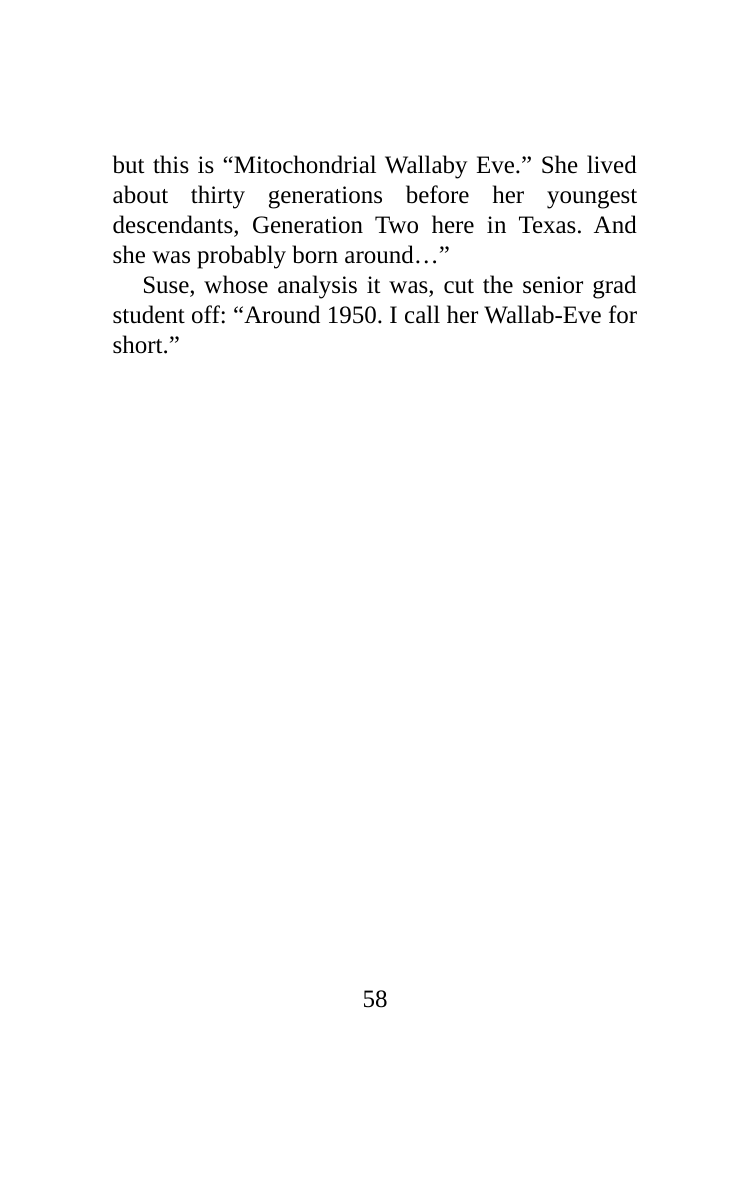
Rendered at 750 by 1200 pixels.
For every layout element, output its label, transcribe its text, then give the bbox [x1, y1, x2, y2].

text but this is “Mitochondrial Wallaby Eve.” She lived about thirty generations before her youngest descendants, Generation Two here in Texas. And she was probably born around…” [112, 150, 637, 270]
text Suse, whose analysis it was, cut the senior grad student off: “Around 1950. I call her Wallab-Eve for short.” [112, 270, 637, 360]
